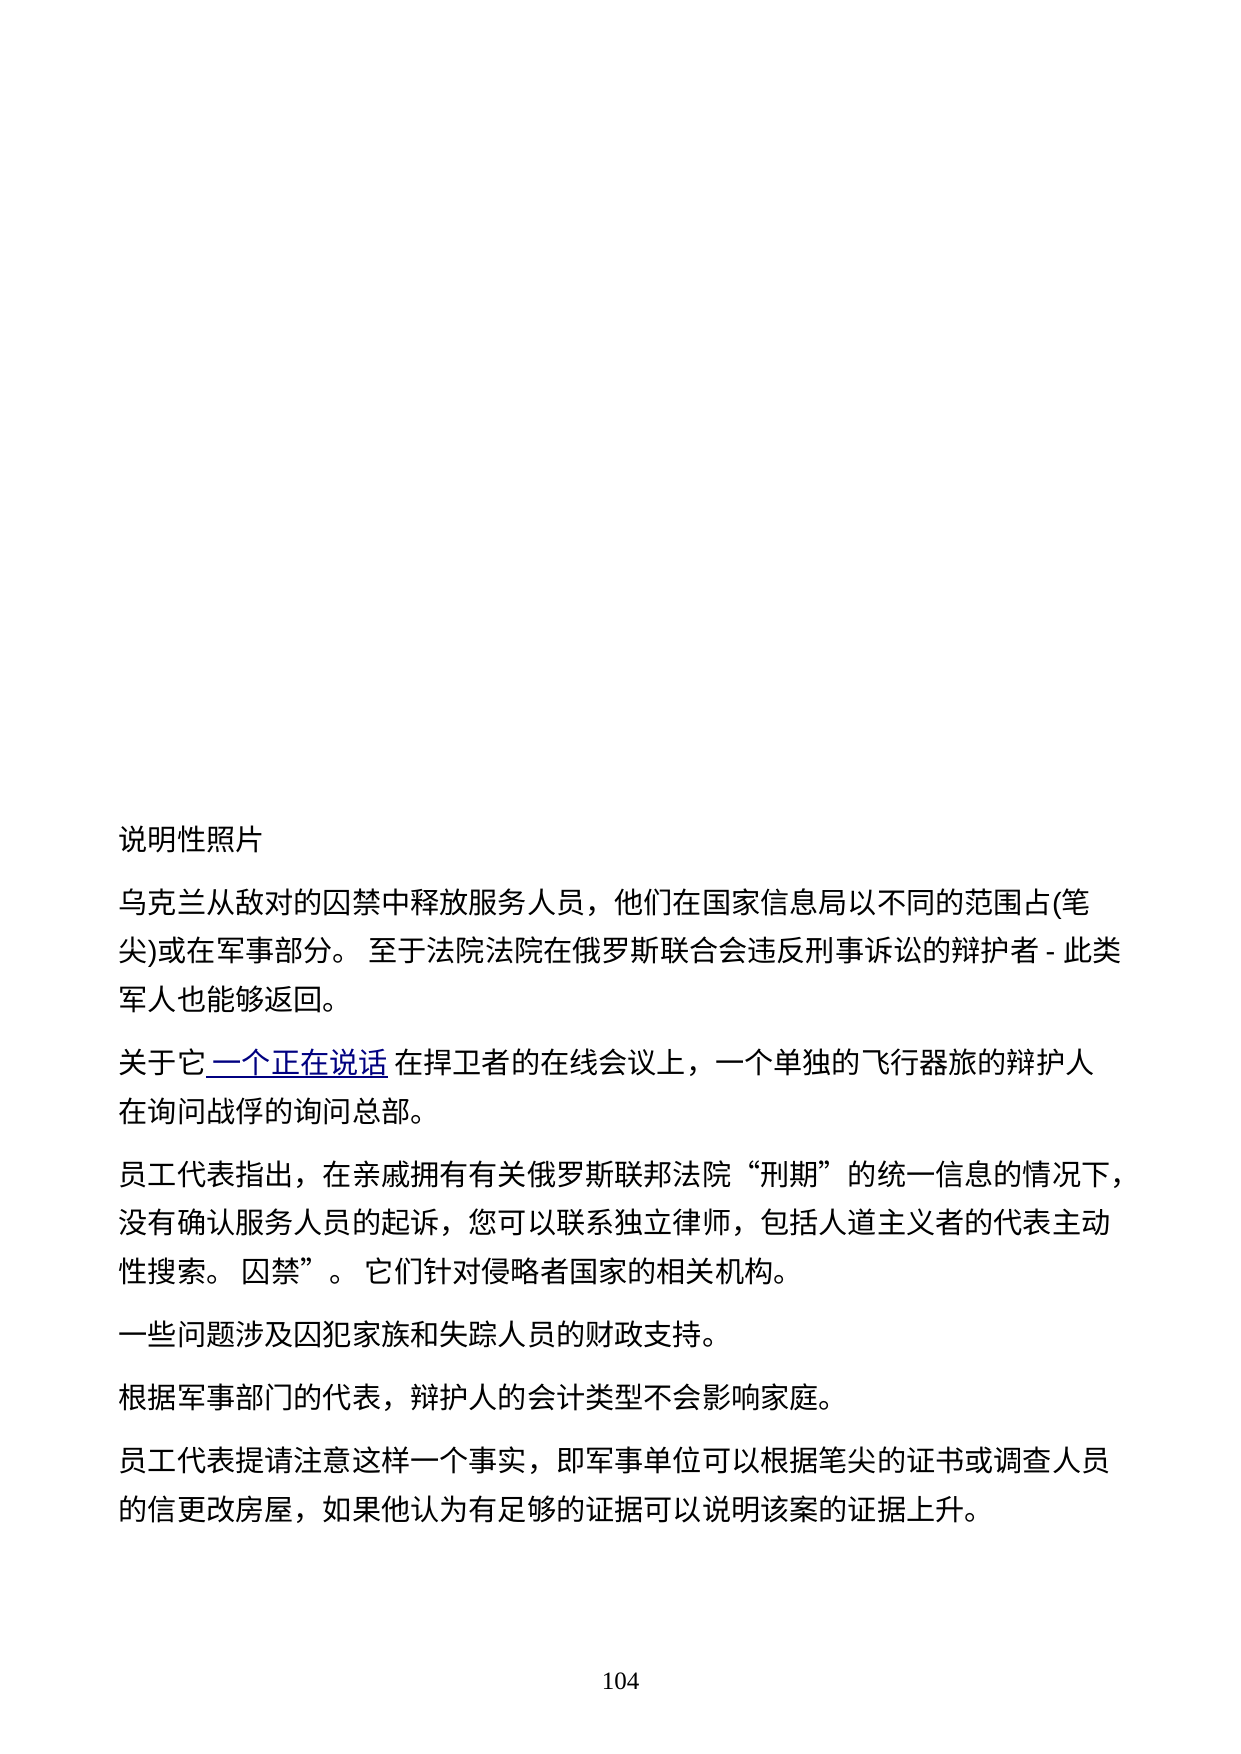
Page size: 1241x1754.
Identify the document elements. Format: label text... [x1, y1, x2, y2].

text 一些问题涉及囚犯家族和失踪人员的财政支持。 [118, 1312, 1122, 1354]
text 根据军事部门的代表，辩护人的会计类型不会影响家庭。 [118, 1375, 1122, 1417]
text 乌克兰从敌对的囚禁中释放服务人员，他们在国家信息局以不同的范围占(笔尖)或在军事部分。 至于法院法院在俄罗斯联合会违反刑事诉讼的辩护者 - 此类军人也能够返回。 [118, 879, 1122, 1019]
text 员工代表指出，在亲戚拥有有关俄罗斯联邦法院“刑期”的统一信息的情况下，没有确认服务人员的起诉，您可以联系独立律师，包括人道主义者的代表主动性搜索。 囚禁”。 它们针对侵略者国家的相关机构。 [118, 1151, 1122, 1291]
text 说明性照片 [118, 118, 1122, 859]
text 员工代表提请注意这样一个事实，即军事单位可以根据笔尖的证书或调查人员的信更改房屋，如果他认为有足够的证据可以说明该案的证据上升。 [118, 1438, 1122, 1529]
text 关于它 一个正在说话 在捍卫者的在线会议上，一个单独的飞行器旅的辩护人在询问战俘的询问总部。 [118, 1040, 1122, 1131]
